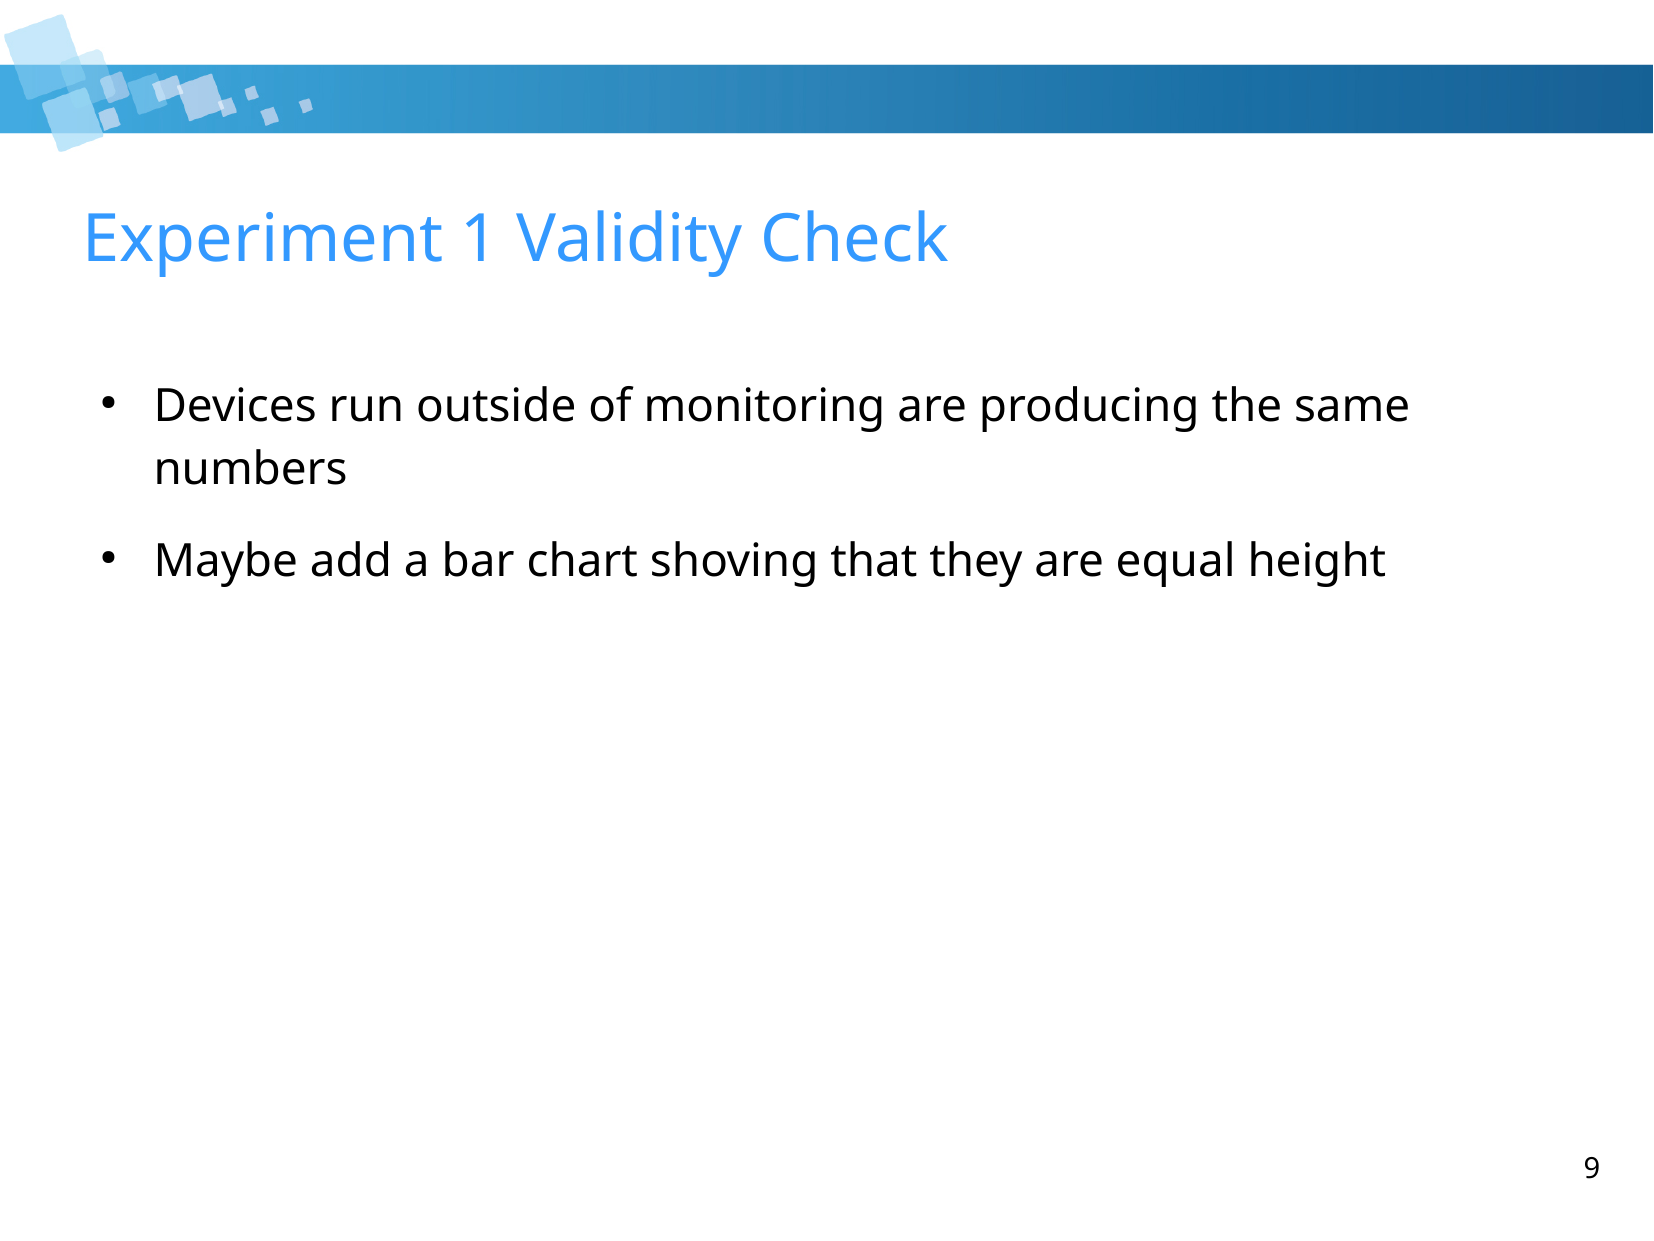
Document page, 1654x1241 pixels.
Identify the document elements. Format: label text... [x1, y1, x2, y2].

picture [0, 0, 1653, 1238]
list Devices run outside of monitoring are producing the same numbers Maybe add a bar chart shoving that they are equal height [82, 372, 1571, 1093]
title Experiment 1 Validity Check [82, 132, 1571, 340]
